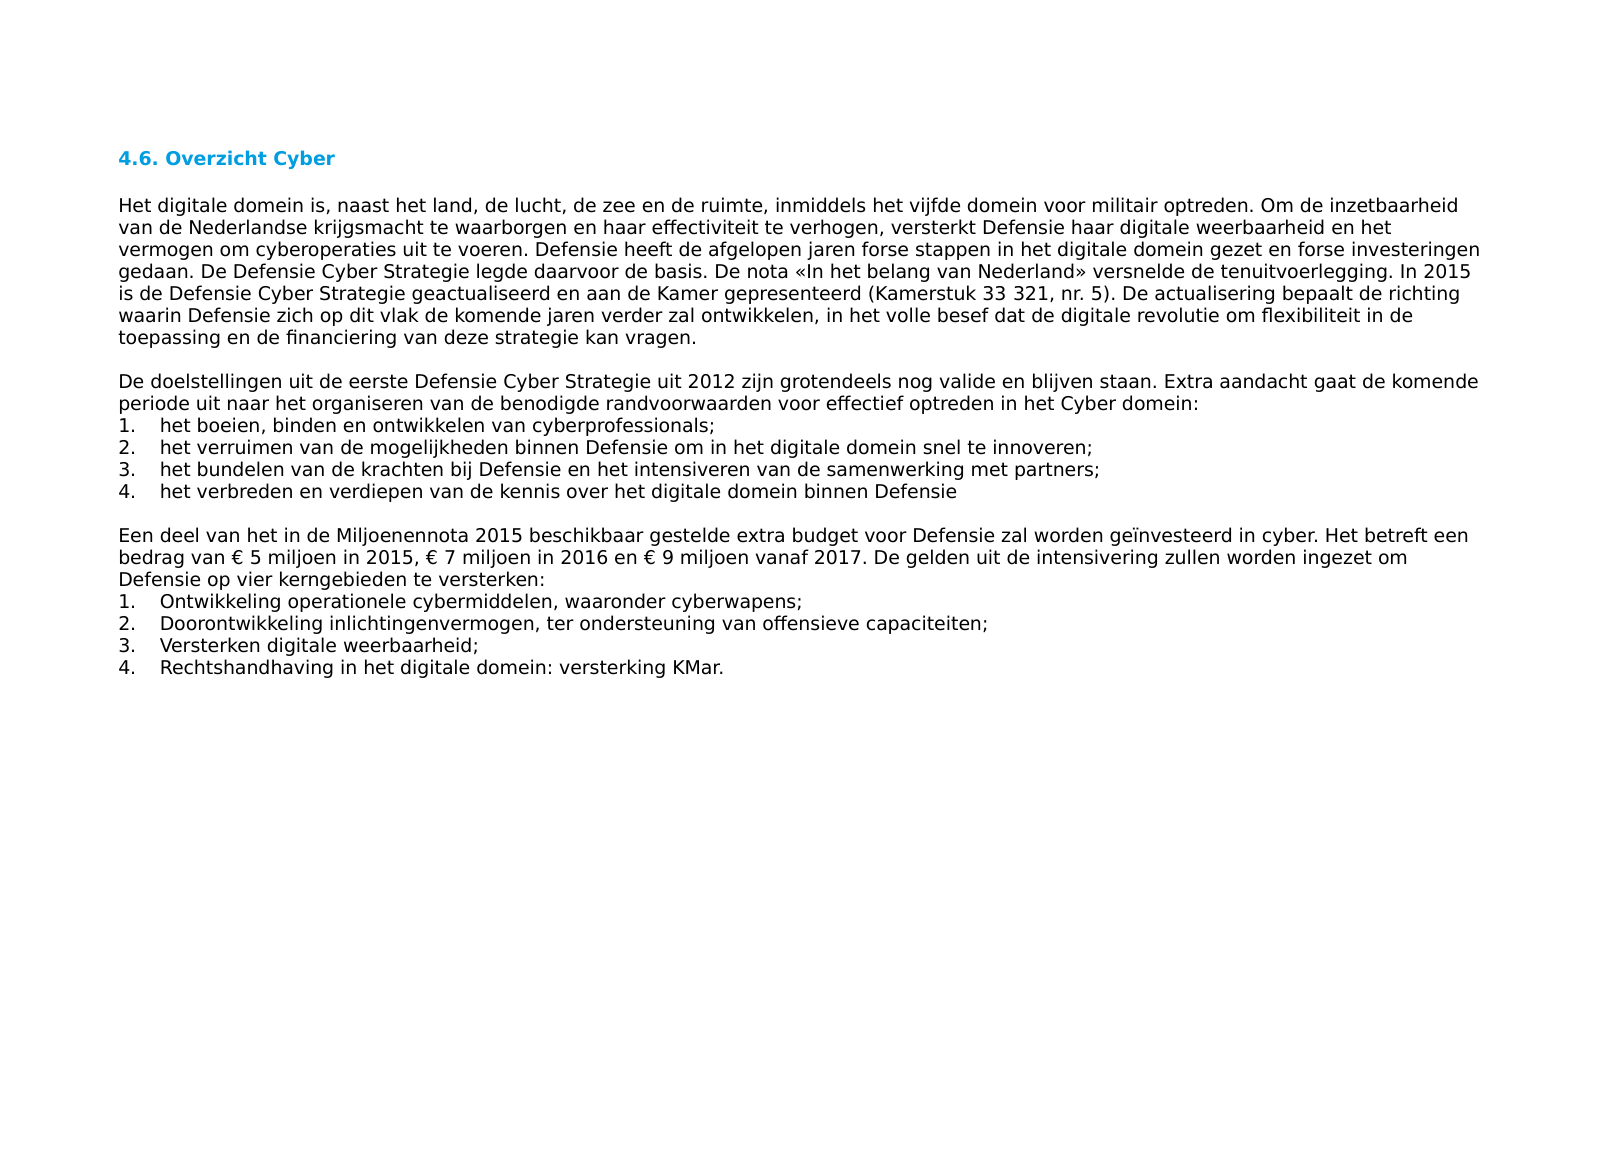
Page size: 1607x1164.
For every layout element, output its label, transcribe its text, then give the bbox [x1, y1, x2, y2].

text De doelstellingen uit de eerste Defensie Cyber Strategie uit 2012 zijn grotendeels nog valide en blijven staan. Extra aandacht gaat de komende periode uit naar het organiseren van de benodigde randvoorwaarden voor effectief optreden in het Cyber domein: [118, 371, 1488, 415]
text 1. Ontwikkeling operationele cybermiddelen, waaronder cyberwapens; [118, 591, 1488, 613]
text 2. Doorontwikkeling inlichtingenvermogen, ter ondersteuning van offensieve capaciteiten; [118, 613, 1488, 635]
text Het digitale domein is, naast het land, de lucht, de zee en de ruimte, inmiddels het vijfde domein voor militair optreden. Om de inzetbaarheid van de Nederlandse krijgsmacht te waarborgen en haar effectiviteit te verhogen, versterkt Defensie haar digitale weerbaarheid en het vermogen om cyberoperaties uit te voeren. Defensie heeft de afgelopen jaren forse stappen in het digitale domein gezet en forse investeringen gedaan. De Defensie Cyber Strategie legde daarvoor de basis. De nota «In het belang van Nederland» versnelde de tenuitvoerlegging. In 2015 is de Defensie Cyber Strategie geactualiseerd en aan de Kamer gepresenteerd (Kamerstuk 33 321, nr. 5). De actualisering bepaalt de richting waarin Defensie zich op dit vlak de komende jaren verder zal ontwikkelen, in het volle besef dat de digitale revolutie om flexibiliteit in de toepassing en de financiering van deze strategie kan vragen. [118, 195, 1488, 349]
text 3. het bundelen van de krachten bij Defensie en het intensiveren van de samenwerking met partners; [118, 459, 1488, 481]
text 2. het verruimen van de mogelijkheden binnen Defensie om in het digitale domein snel te innoveren; [118, 437, 1488, 459]
text 1. het boeien, binden en ontwikkelen van cyberprofessionals; [118, 415, 1488, 437]
subtitle 4.6. Overzicht Cyber [118, 148, 1488, 170]
text 4. Rechtshandhaving in het digitale domein: versterking KMar. [118, 657, 1488, 679]
text 4. het verbreden en verdiepen van de kennis over het digitale domein binnen Defensie [118, 481, 1488, 503]
text Een deel van het in de Miljoenennota 2015 beschikbaar gestelde extra budget voor Defensie zal worden geïnvesteerd in cyber. Het betreft een bedrag van € 5 miljoen in 2015, € 7 miljoen in 2016 en € 9 miljoen vanaf 2017. De gelden uit de intensivering zullen worden ingezet om Defensie op vier kerngebieden te versterken: [118, 525, 1488, 591]
text 3. Versterken digitale weerbaarheid; [118, 635, 1488, 657]
